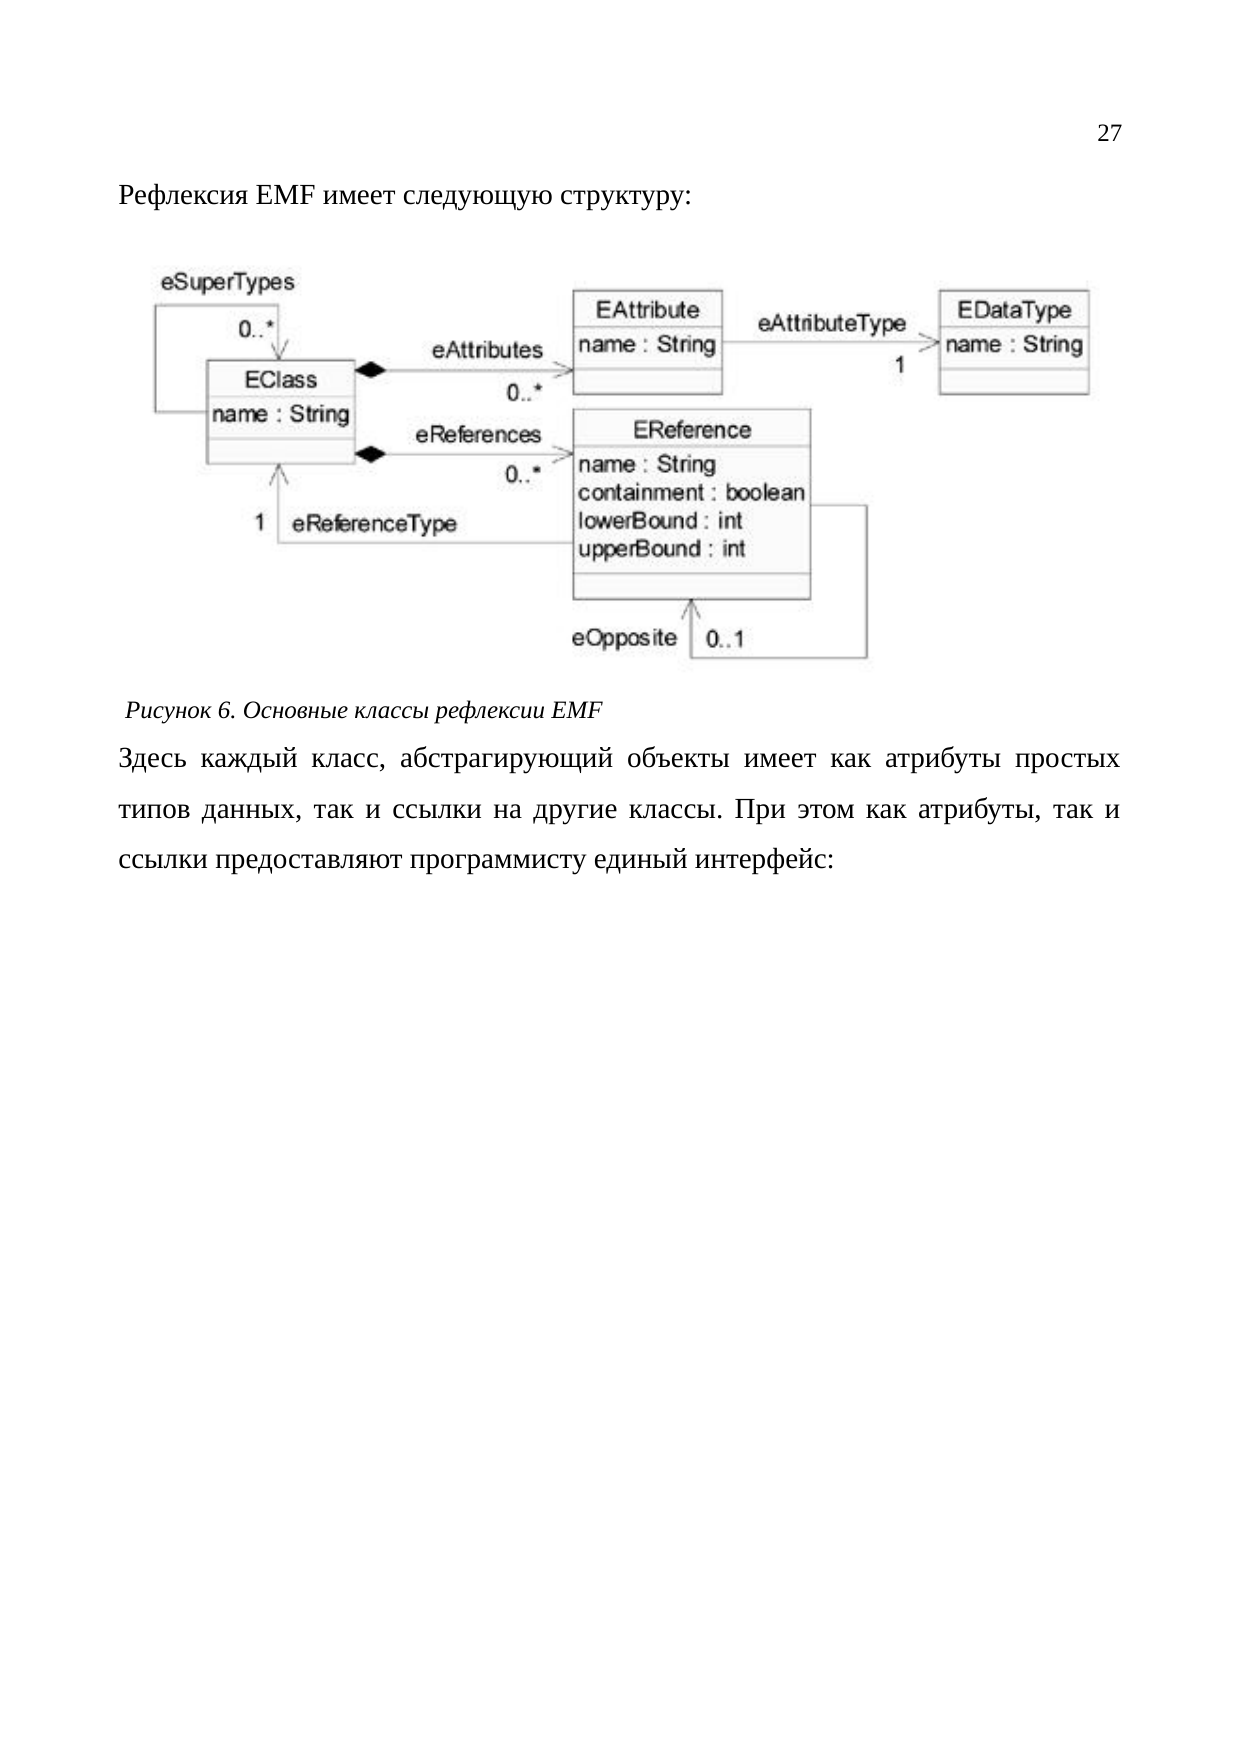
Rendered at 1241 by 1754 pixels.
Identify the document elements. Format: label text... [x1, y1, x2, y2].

picture [125, 249, 1129, 695]
list Рефлексия EMF имеет следующую структуру: [81, 177, 1122, 211]
list Рисунок 6. Основные классы рефлексии EMF [125, 695, 1166, 724]
list Здесь каждый класс, абстрагирующий объекты имеет как атрибуты простых типов данных, так и ссылки на другие классы. При этом как атрибуты, так и ссылки предоставляют программисту единый интерфейс: [81, 227, 1166, 875]
